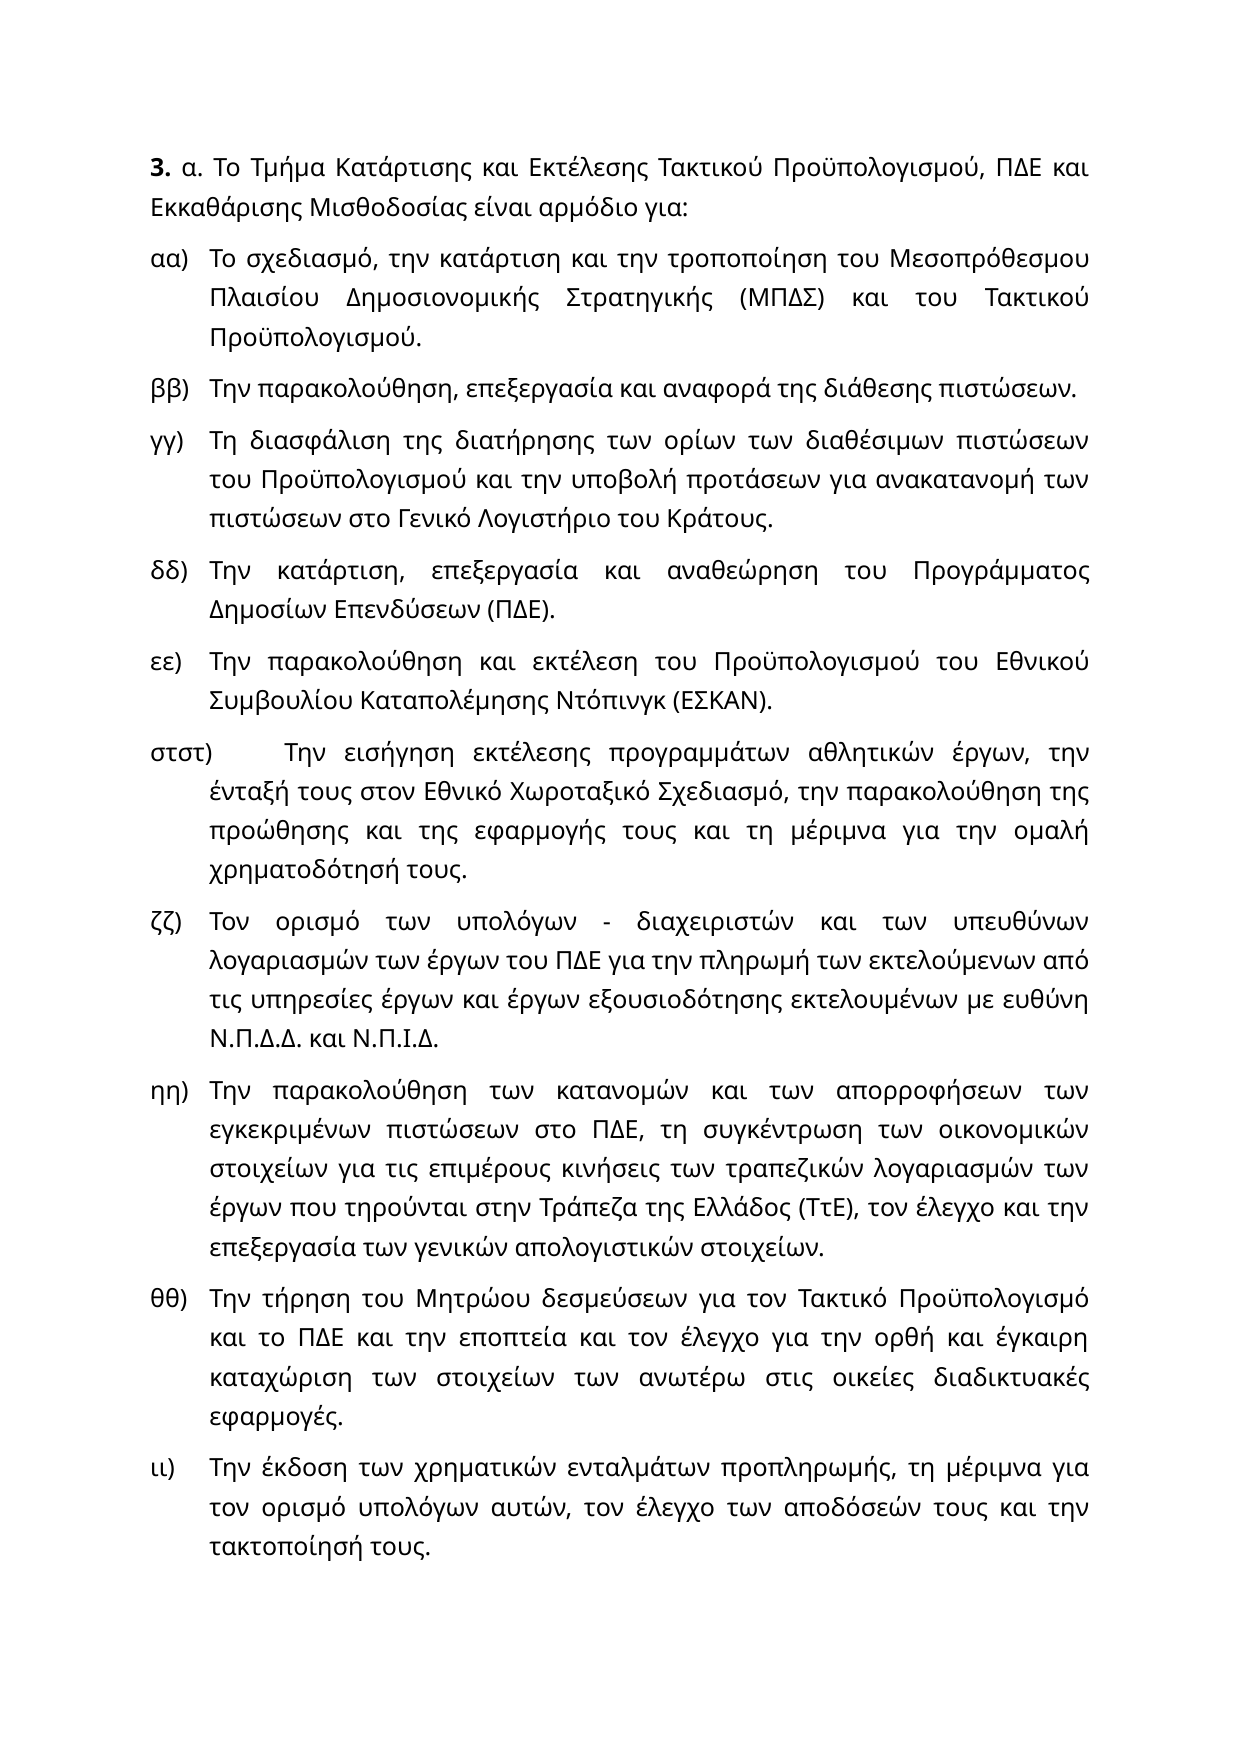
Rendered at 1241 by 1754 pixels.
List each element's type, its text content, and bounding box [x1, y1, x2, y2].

list ηη) Την παρακολούθηση των κατανομών και των απορροφήσεων των εγκεκριμένων πιστώσεων στο ΠΔΕ, τη συγκέντρωση των οικονομικών στοιχείων για τις επιμέρους κινήσεις των τραπεζικών λογαριασμών των έργων που τηρούνται στην Τράπεζα της Ελλάδος (ΤτΕ), τον έλεγχο και την επεξεργασία των γενικών απολογιστικών στοιχείων. [150, 1072, 1090, 1263]
list θθ) Την τήρηση του Μητρώου δεσμεύσεων για τον Τακτικό Προϋπολογισμό και το ΠΔΕ και την εποπτεία και τον έλεγχο για την ορθή και έγκαιρη καταχώριση των στοιχείων των ανωτέρω στις οικείες διαδικτυακές εφαρμογές. [150, 1281, 1090, 1432]
list δδ) Την κατάρτιση, επεξεργασία και αναθεώρηση του Προγράμματος Δημοσίων Επενδύσεων (ΠΔΕ). [150, 552, 1090, 626]
list ιι) Την έκδοση των χρηματικών ενταλμάτων προπληρωμής, τη μέριμνα για τον ορισμό υπολόγων αυτών, τον έλεγχο των αποδόσεών τους και την τακτοποίησή τους. [150, 1450, 1090, 1562]
list εε) Την παρακολούθηση και εκτέλεση του Προϋπολογισμού του Εθνικού Συμβουλίου Καταπολέμησης Ντόπινγκ (ΕΣΚΑΝ). [150, 643, 1090, 717]
list γγ) Τη διασφάλιση της διατήρησης των ορίων των διαθέσιμων πιστώσεων του Προϋπολογισμού και την υποβολή προτάσεων για ανακατανομή των πιστώσεων στο Γενικό Λογιστήριο του Κράτους. [150, 422, 1090, 535]
list αα) Το σχεδιασμό, την κατάρτιση και την τροποποίηση του Μεσοπρόθεσμου Πλαισίου Δημοσιονομικής Στρατηγικής (ΜΠΔΣ) και του Τακτικού Προϋπολογισμού. [150, 241, 1090, 353]
list ζζ) Τον ορισμό των υπολόγων - διαχειριστών και των υπευθύνων λογαριασμών των έργων του ΠΔΕ για την πληρωμή των εκτελούμενων από τις υπηρεσίες έργων και έργων εξουσιοδότησης εκτελουμένων με ευθύνη Ν.Π.Δ.Δ. και Ν.Π.Ι.Δ. [150, 903, 1090, 1055]
list ββ) Την παρακολούθηση, επεξεργασία και αναφορά της διάθεσης πιστώσεων. [150, 371, 1090, 405]
text 3. α. Το Τμήμα Κατάρτισης και Εκτέλεσης Τακτικού Προϋπολογισμού, ΠΔΕ και Εκκαθάρισης Μισθοδοσίας είναι αρμόδιο για: [150, 150, 1090, 223]
list στστ) Την εισήγηση εκτέλεσης προγραμμάτων αθλητικών έργων, την ένταξή τους στον Εθνικό Χωροταξικό Σχεδιασμό, την παρακολούθηση της προώθησης και της εφαρμογής τους και τη μέριμνα για την ομαλή χρηματοδότησή τους. [150, 734, 1090, 886]
